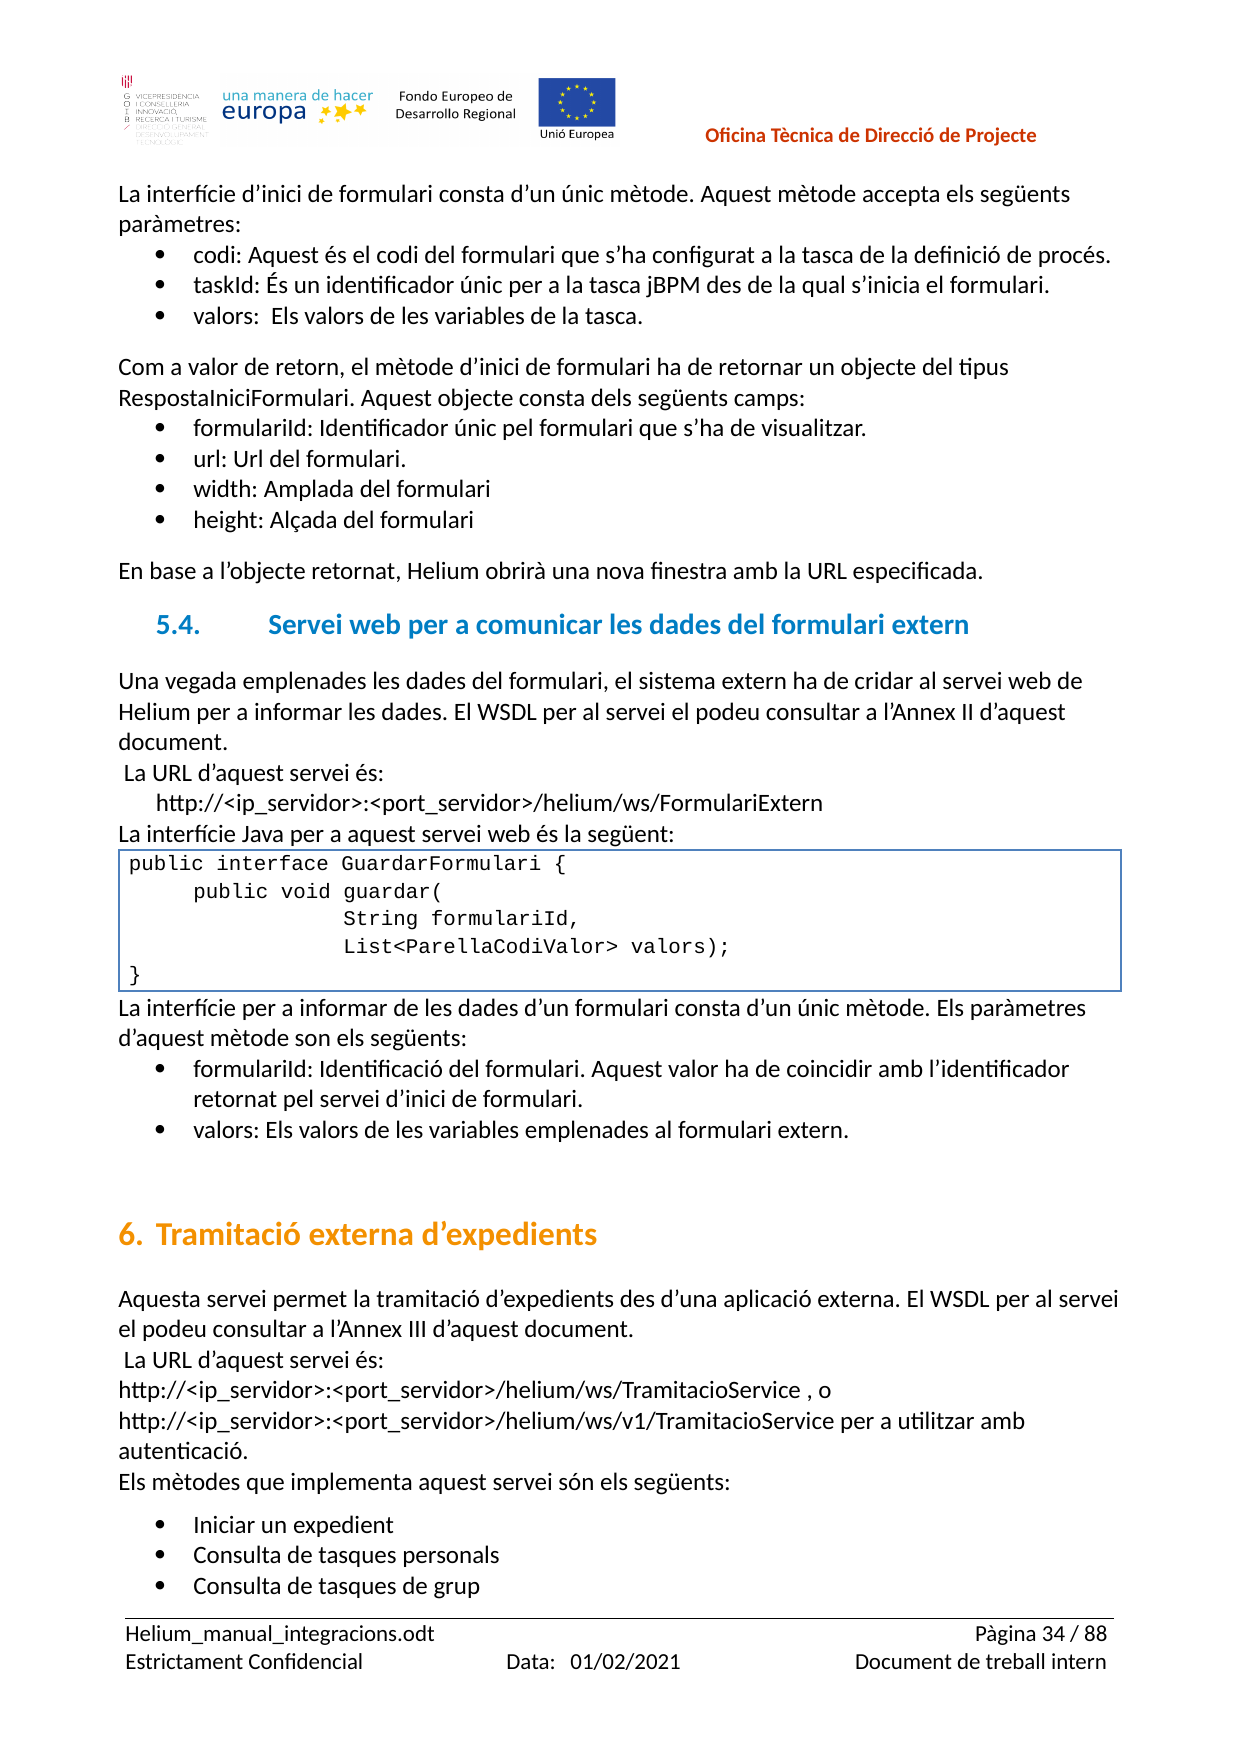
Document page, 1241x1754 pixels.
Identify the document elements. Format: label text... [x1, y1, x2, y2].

picture [118, 73, 213, 147]
text List<ParellaCodiValor> valors); [120, 932, 1120, 960]
text La interfície Java per a aquest servei web és la següent: [118, 818, 1122, 849]
list Iniciar un expedient [156, 1509, 1122, 1539]
list formulariId: Identificació del formulari. Aquest valor ha de coincidir amb l’identificador retornat pel servei d’inici de formulari. [156, 1053, 1122, 1114]
text public interface GuardarFormulari { [120, 851, 1120, 876]
text Com a valor de retorn, el mètode d’inici de formulari ha de retornar un objecte del tipus RespostaIniciFormulari. Aquest objecte consta dels següents camps: [118, 351, 1122, 412]
list url: Url del formulari. [156, 443, 1122, 473]
list Consulta de tasques personals [156, 1539, 1122, 1570]
list width: Amplada del formulari [156, 473, 1122, 504]
text Aquesta servei permet la tramitació d’expedients des d’una aplicació externa. El WSDL per al servei el podeu consultar a l’Annex III d’aquest document. [118, 1283, 1122, 1344]
list codi: Aquest és el codi del formulari que s’ha configurat a la tasca de la definició de procés. [156, 239, 1122, 269]
subtitle Tramitació externa d’expedients [118, 1213, 1122, 1253]
list height: Alçada del formulari [156, 504, 1122, 534]
list Consulta de tasques de grup [156, 1570, 1122, 1601]
list formulariId: Identificador únic pel formulari que s’ha de visualitzar. [156, 412, 1122, 443]
text En base a l’objecte retornat, Helium obrirà una nova finestra amb la URL especificada. [118, 555, 1122, 586]
text La interfície d’inici de formulari consta d’un únic mètode. Aquest mètode accepta els següents paràmetres: [118, 178, 1122, 239]
text } [120, 960, 1120, 990]
text La URL d’aquest servei és: [118, 1344, 1122, 1374]
list valors: Els valors de les variables emplenades al formulari extern. [156, 1114, 1122, 1144]
list valors: Els valors de les variables de la tasca. [156, 300, 1122, 330]
picture [219, 73, 621, 147]
text La URL d’aquest servei és: [118, 757, 1122, 788]
text public void guardar( [120, 876, 1120, 904]
text http://<ip_servidor>:<port_servidor>/helium/ws/TramitacioService , o http://<ip_servidor>:<port_servidor>/helium/ws/v1/TramitacioService per a utilitzar amb autenticació. [118, 1374, 1122, 1466]
text La interfície per a informar de les dades d’un formulari consta d’un únic mètode. Els paràmetres d’aquest mètode son els següents: [118, 992, 1122, 1053]
subtitle Servei web per a comunicar les dades del formulari extern [156, 606, 1122, 642]
list taskId: És un identificador únic per a la tasca jBPM des de la qual s’inicia el formulari. [156, 269, 1122, 300]
text String formulariId, [120, 904, 1120, 932]
text Els mètodes que implementa aquest servei són els següents: [118, 1466, 1122, 1496]
text http://<ip_servidor>:<port_servidor>/helium/ws/FormulariExtern [156, 788, 1122, 818]
text Una vegada emplenades les dades del formulari, el sistema extern ha de cridar al servei web de Helium per a informar les dades. El WSDL per al servei el podeu consultar a l’Annex II d’aquest document. [118, 666, 1122, 757]
